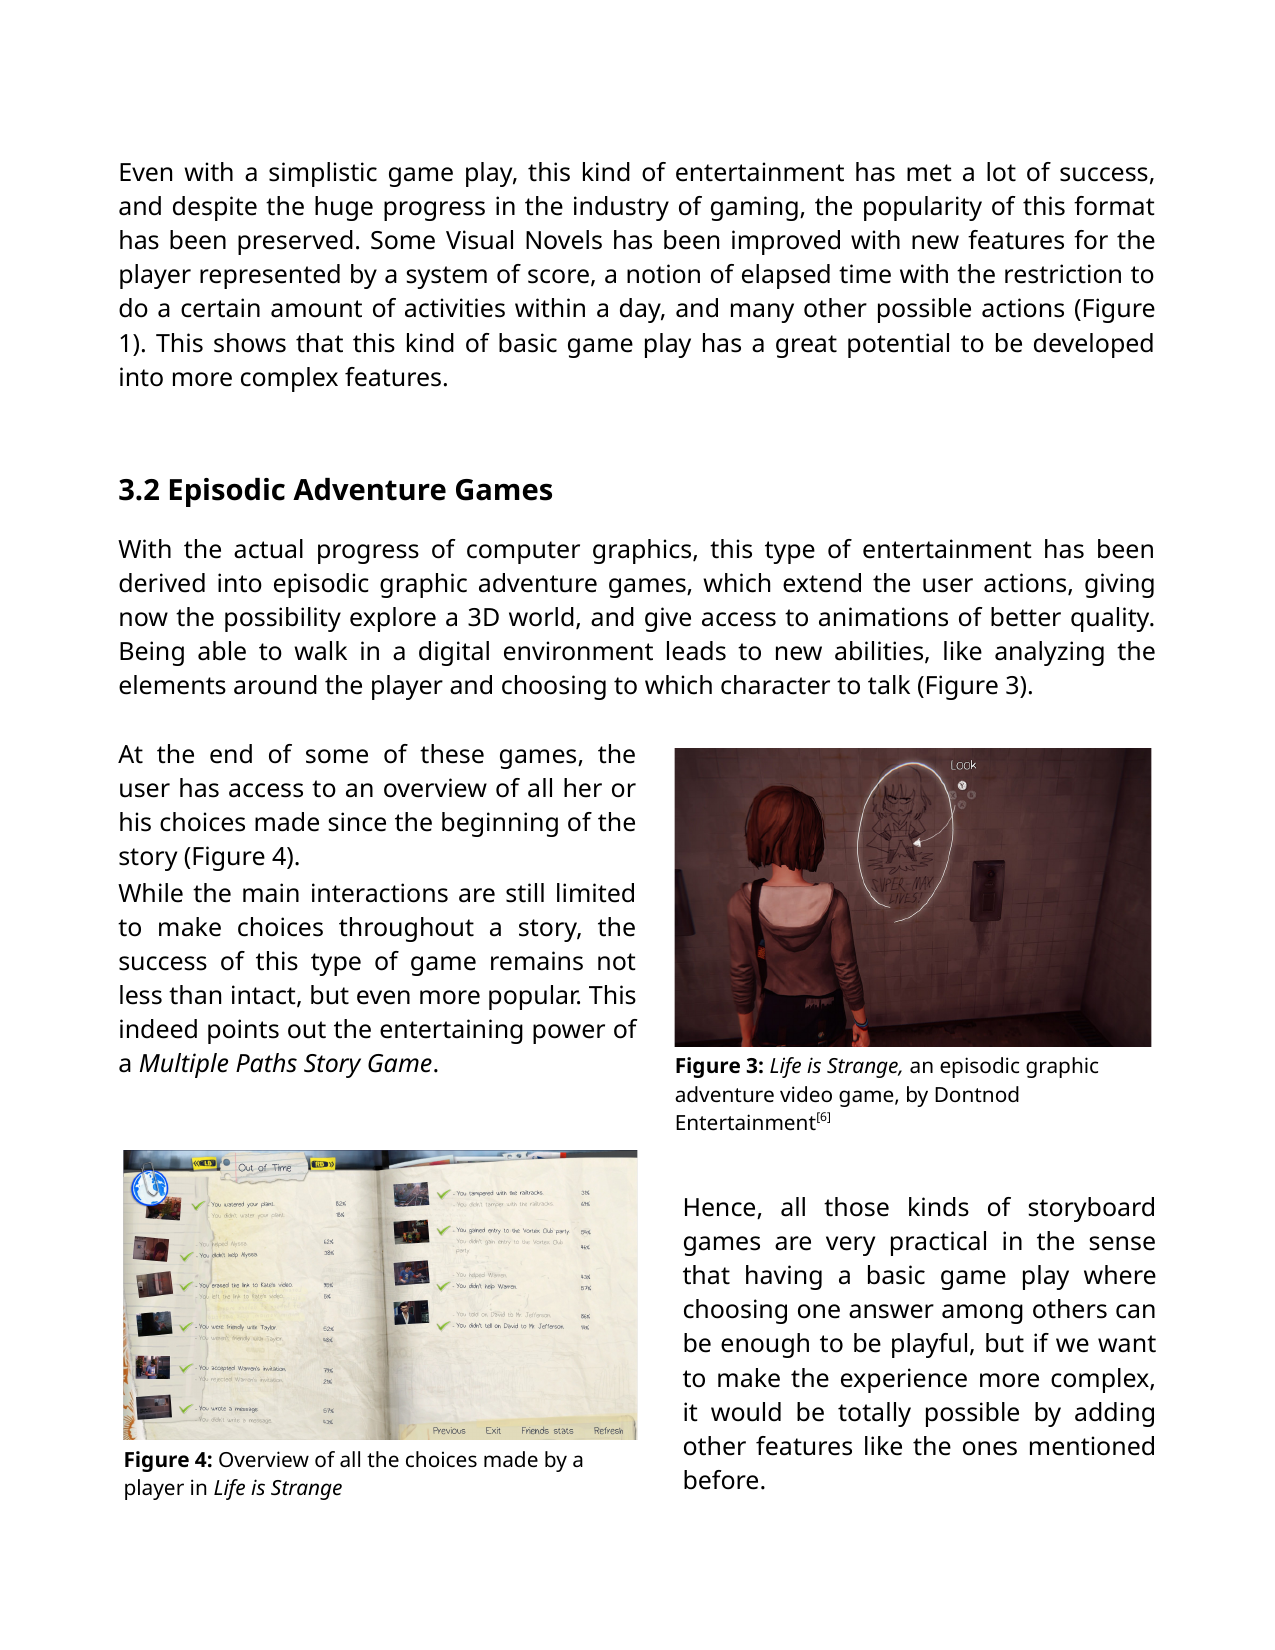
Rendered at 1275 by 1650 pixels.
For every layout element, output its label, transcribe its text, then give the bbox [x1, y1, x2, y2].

picture [674, 748, 1152, 1047]
text Hence, all those kinds of storyboard games are very practical in the sense that having a basic game play where choosing one answer among others can be enough to be playful, but if we want to make the experience more complex, it would be totally possible by adding other features like the ones mentioned before. [637, 1190, 1157, 1496]
picture [123, 1150, 638, 1440]
text Even with a simplistic game play, this kind of entertainment has met a lot of success, and despite the huge progress in the industry of gaming, the popularity of this format has been preserved. Some Visual Novels has been improved with new features for the player represented by a system of score, a notion of elapsed time with the restriction to do a certain amount of activities within a day, and many other possible actions (Figure 1). This shows that this kind of basic game play has a great potential to be developed into more complex features. [118, 155, 1157, 393]
text 3.2 Episodic Adventure Games [118, 469, 1157, 509]
text At the end of some of these games, the user has access to an overview of all her or his choices made since the beginning of the story (Figure 4). [118, 736, 674, 872]
text With the actual progress of computer graphics, this type of entertainment has been derived into episodic graphic adventure games, which extend the user actions, giving now the possibility explore a 3D world, and give access to animations of better quality. Being able to walk in a digital environment leads to new abilities, like analyzing the elements around the player and choosing to which character to talk (Figure 3). [118, 532, 1157, 702]
text Figure 3: Life is Strange, an episodic graphic adventure video game, by Dontnod Entertainment[6] [674, 1047, 1151, 1137]
text Figure 4: Overview of all the choices made by a player in Life is Strange [123, 1440, 637, 1502]
text While the main interactions are still limited to make choices throughout a story, the success of this type of game remains not less than intact, but even more popular. This indeed points out the entertaining power of a Multiple Paths Story Game. [118, 875, 674, 1079]
